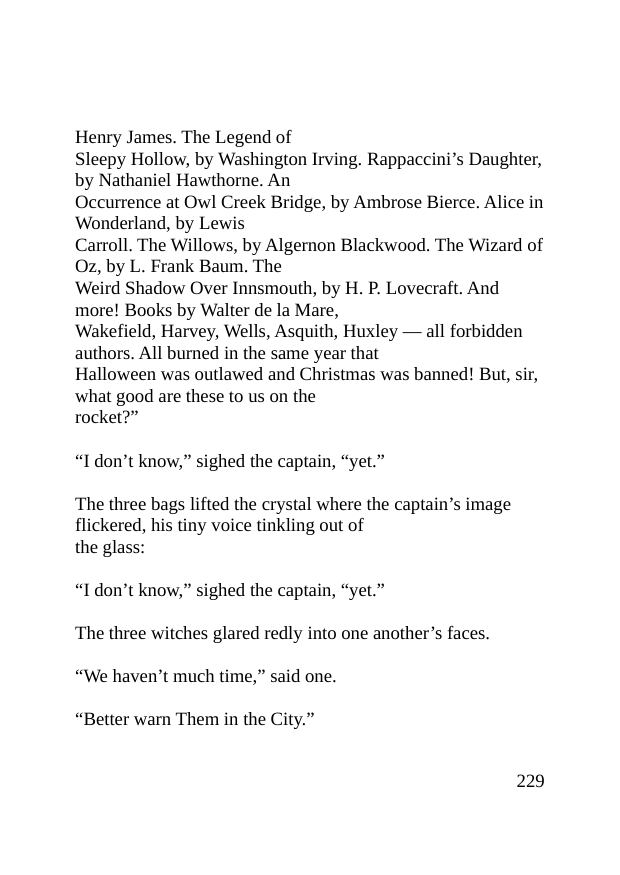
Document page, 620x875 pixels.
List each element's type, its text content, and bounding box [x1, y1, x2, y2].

text Henry James. The Legend of Sleepy Hollow, by Washington Irving. Rappaccini’s Daughter, by Nathaniel Hawthorne. An Occurrence at Owl Creek Bridge, by Ambrose Bierce. Alice in Wonderland, by Lewis Carroll. The Willows, by Algernon Blackwood. The Wizard of Oz, by L. Frank Baum. The Weird Shadow Over Innsmouth, by H. P. Lovecraft. And more! Books by Walter de la Mare, Wakefield, Harvey, Wells, Asquith, Huxley — all forbidden authors. All burned in the same year that Halloween was outlawed and Christmas was banned! But, sir, what good are these to us on the rocket?” “I don’t know,” sighed the captain, “yet.” The three bags lifted the crystal where the captain’s image flickered, his tiny voice tinkling out of the glass: “I don’t know,” sighed the captain, “yet.” The three witches glared redly into one another’s faces. “We haven’t much time,” said one. “Better warn Them in the City.” [75, 126, 544, 730]
